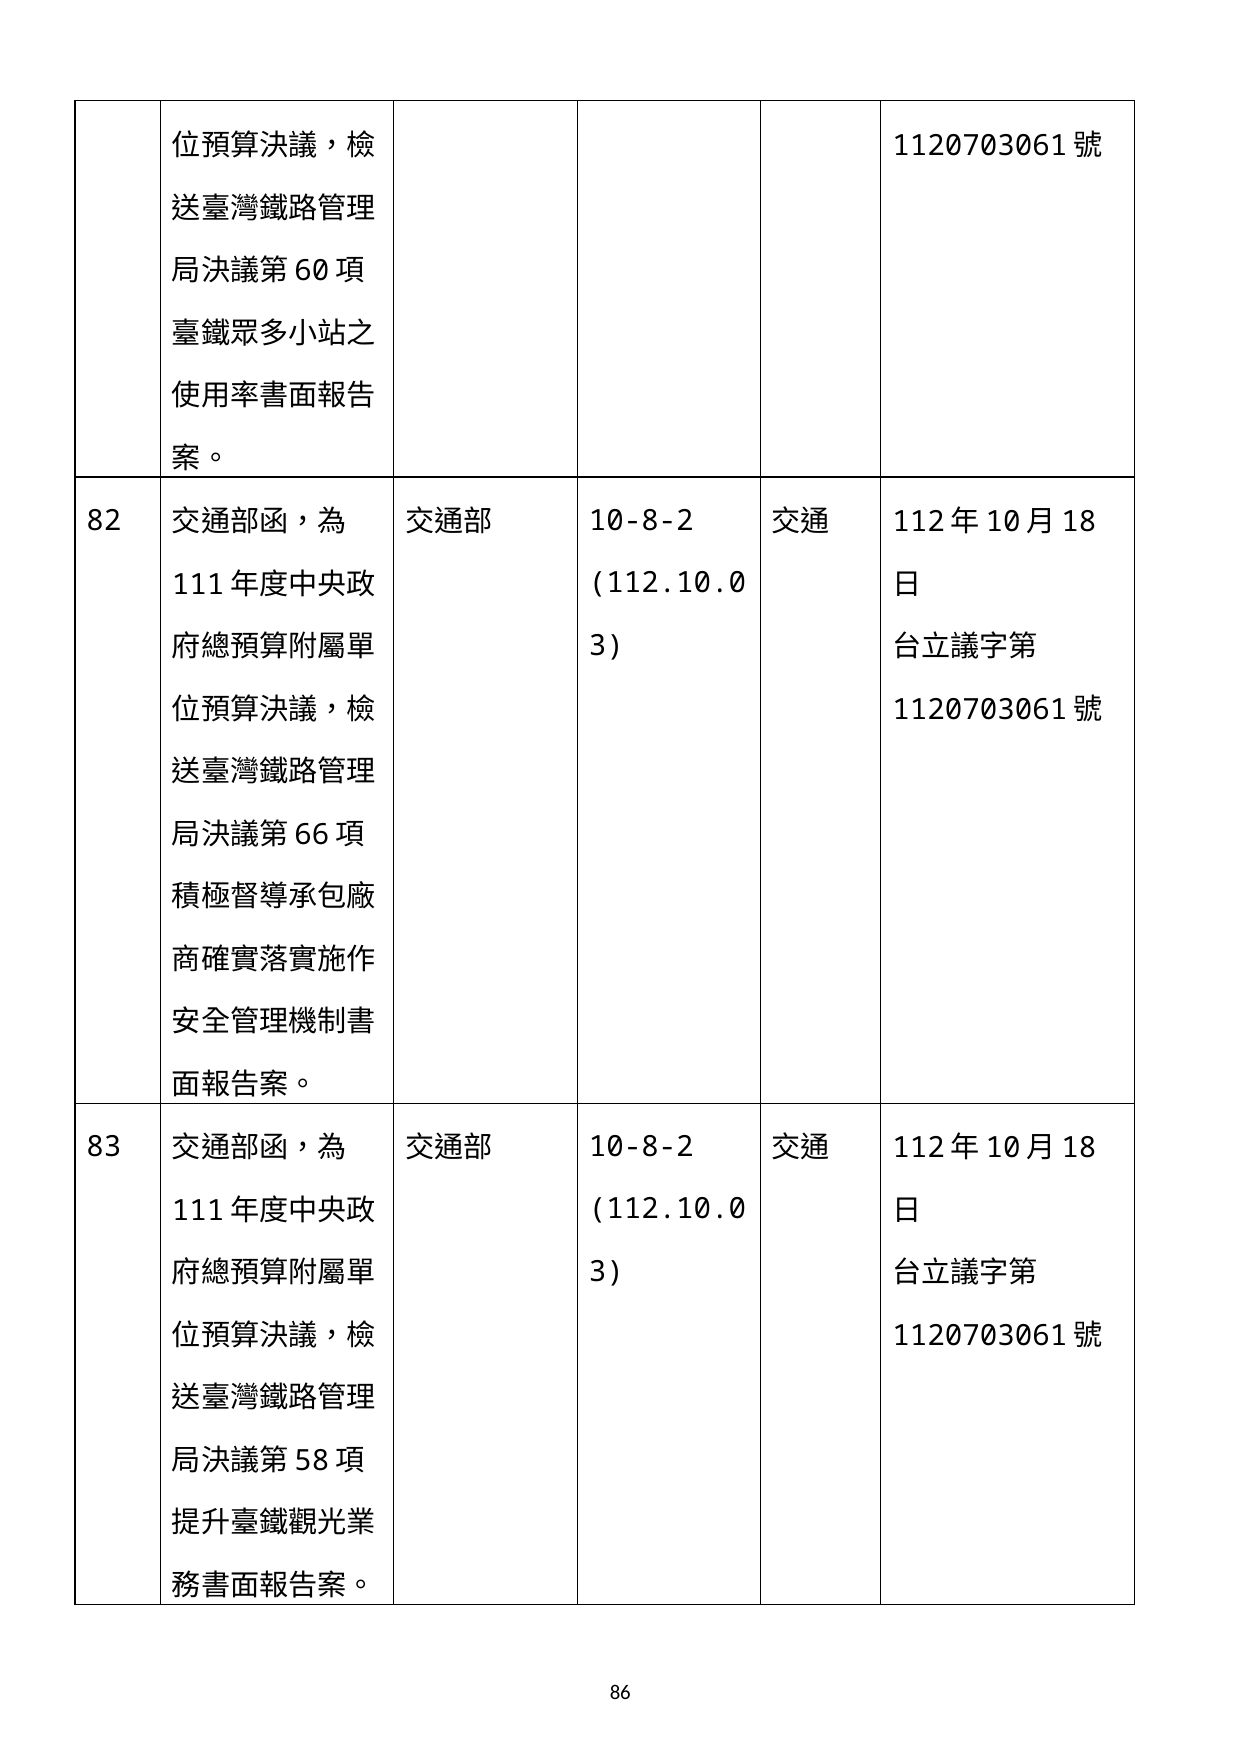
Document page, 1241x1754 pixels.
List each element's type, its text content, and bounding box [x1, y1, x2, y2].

table_cell 交通部 [394, 478, 577, 1102]
table_cell 交通 [761, 1104, 880, 1603]
table_cell [761, 101, 880, 476]
table_cell 位預算決議，檢送臺灣鐵路管理局決議第60項臺鐵眾多小站之使用率書面報告案。 [161, 101, 393, 476]
table_cell 112年10月18日 台立議字第1120703061號 [881, 1104, 1134, 1603]
table_cell 交通部函，為111年度中央政府總預算附屬單位預算決議，檢送臺灣鐵路管理局決議第66項積極督導承包廠商確實落實施作安全管理機制書面報告案。 [161, 478, 393, 1102]
table_cell [578, 101, 760, 476]
table_cell [394, 101, 577, 476]
table_cell 83 [76, 1104, 160, 1603]
table_cell 82 [76, 478, 160, 1102]
table_cell 112年10月18日 台立議字第1120703061號 [881, 478, 1134, 1102]
table_cell 交通部 [394, 1104, 577, 1603]
table_cell 交通 [761, 478, 880, 1102]
table_cell 1120703061號 [881, 101, 1134, 476]
table_cell 10-8-2 (112.10.03) [578, 478, 760, 1102]
table_cell 10-8-2 (112.10.03) [578, 1104, 760, 1603]
table_cell [76, 101, 160, 476]
table_cell 交通部函，為111年度中央政府總預算附屬單位預算決議，檢送臺灣鐵路管理局決議第58項提升臺鐵觀光業務書面報告案。 [161, 1104, 393, 1603]
